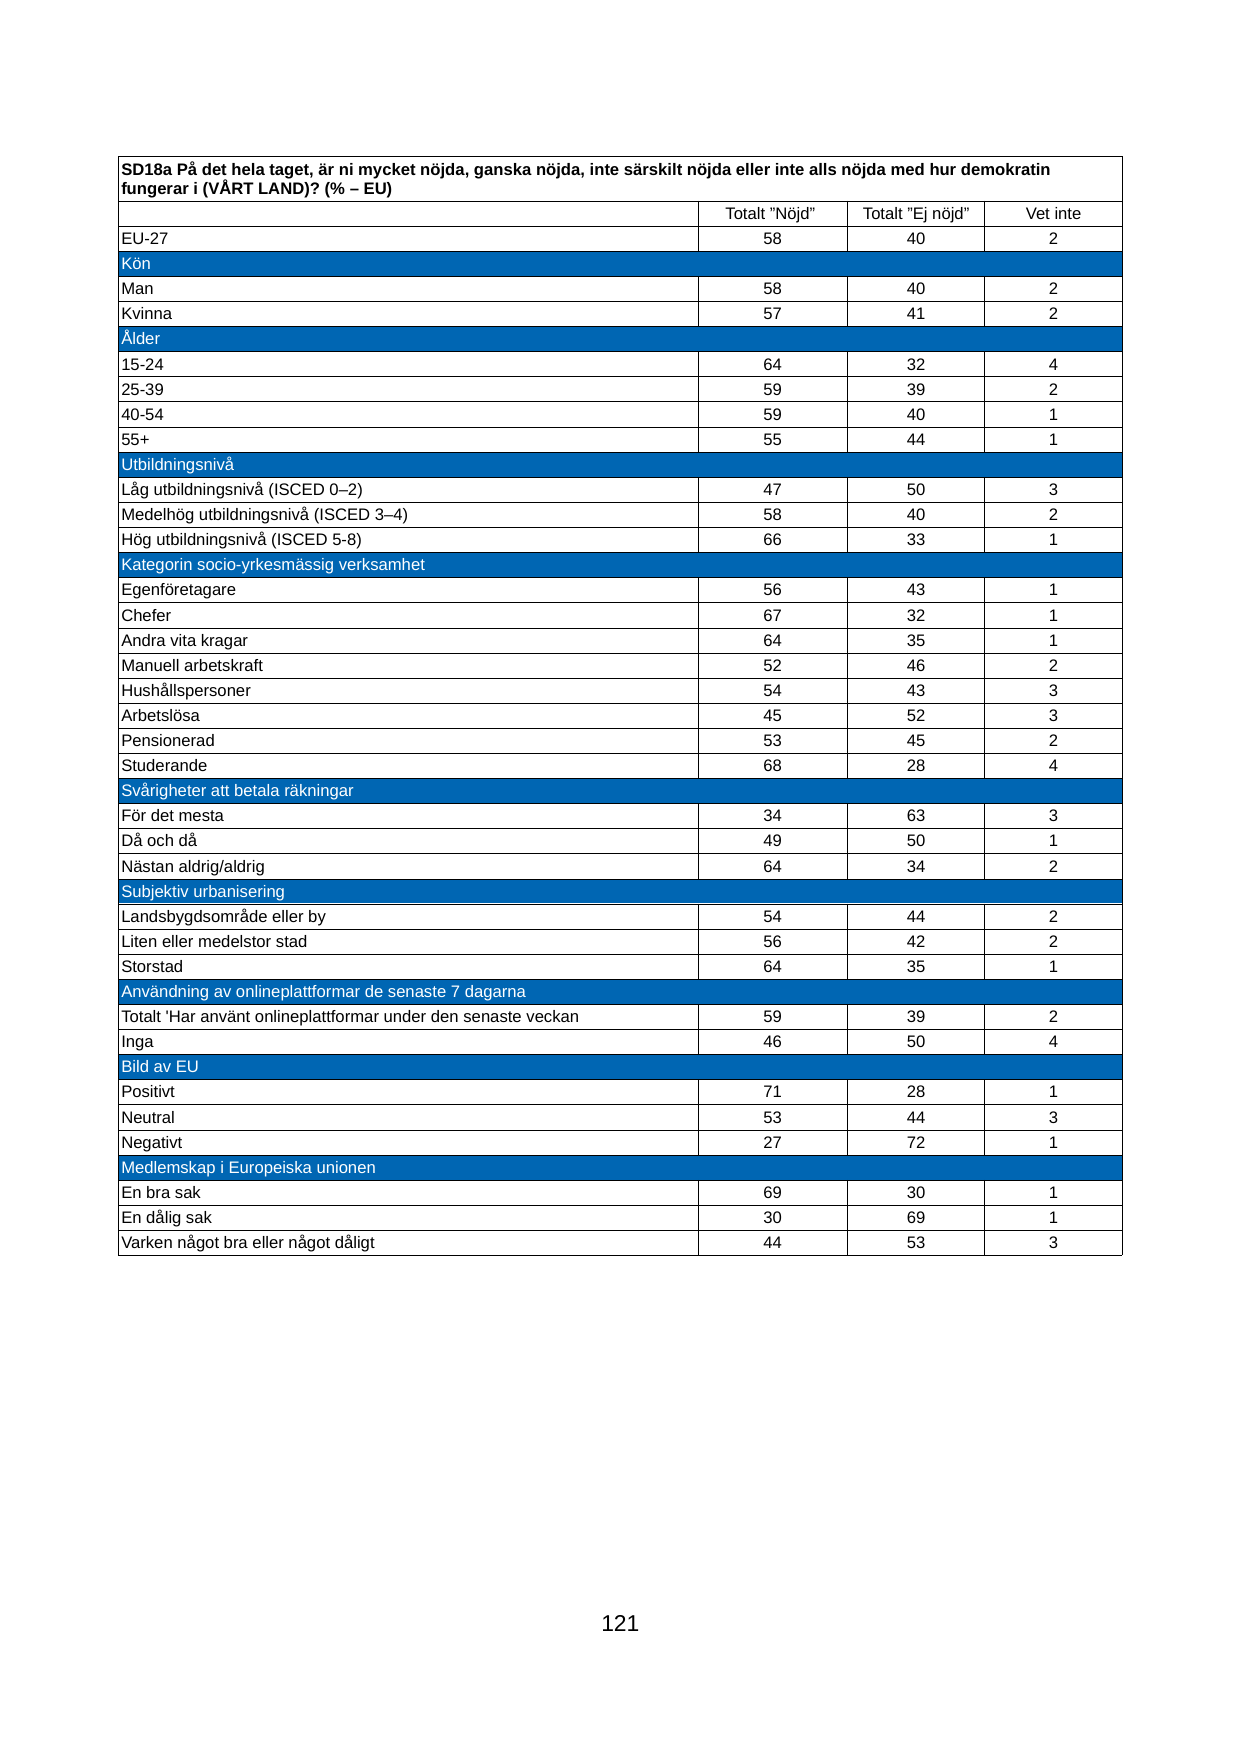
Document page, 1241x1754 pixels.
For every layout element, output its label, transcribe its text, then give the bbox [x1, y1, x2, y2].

table_cell 43 [848, 578, 984, 602]
table_cell 32 [848, 352, 984, 376]
table_cell Negativt [119, 1131, 698, 1154]
table_cell 53 [848, 1231, 984, 1255]
table_cell 66 [699, 528, 847, 552]
table_cell 4 [985, 352, 1122, 376]
table_cell 1 [985, 955, 1122, 979]
table_cell 1 [985, 528, 1122, 552]
table_cell 59 [699, 402, 847, 427]
table_cell Hög utbildningsnivå (ISCED 5-8) [119, 528, 698, 552]
table_cell Kategorin socio-yrkesmässig verksamhet [119, 553, 1122, 577]
table_cell 64 [699, 629, 847, 652]
table_cell Då och då [119, 829, 698, 853]
table_cell 49 [699, 829, 847, 853]
table_cell 72 [848, 1131, 984, 1154]
table_cell Vet inte [985, 202, 1122, 226]
table_cell Användning av onlineplattformar de senaste 7 dagarna [119, 980, 1122, 1004]
table_cell Chefer [119, 603, 698, 627]
table_cell 2 [985, 930, 1122, 954]
table_cell 3 [985, 1105, 1122, 1129]
table_cell 1 [985, 428, 1122, 452]
table_cell 40 [848, 503, 984, 527]
table_cell 28 [848, 754, 984, 778]
table_header SD18a På det hela taget, är ni mycket nöjda, ganska nöjda, inte särskilt nöjda eller inte alls nöjda med hur demokratin fungerar i (VÅRT LAND)? (% – EU) [119, 157, 1122, 201]
table_cell Ålder [119, 327, 1122, 351]
table_cell 53 [699, 1105, 847, 1129]
table_cell 30 [699, 1206, 847, 1230]
table_cell 64 [699, 854, 847, 878]
table_cell 43 [848, 679, 984, 703]
table_cell Låg utbildningsnivå (ISCED 0–2) [119, 478, 698, 502]
table_cell 58 [699, 227, 847, 251]
table_cell Medelhög utbildningsnivå (ISCED 3–4) [119, 503, 698, 527]
table_cell 27 [699, 1131, 847, 1154]
table_cell 25-39 [119, 377, 698, 401]
table_cell 34 [848, 854, 984, 878]
table_cell 35 [848, 955, 984, 979]
table_cell 53 [699, 729, 847, 753]
table_cell 47 [699, 478, 847, 502]
table_cell [119, 202, 698, 226]
table_cell 35 [848, 629, 984, 652]
table_cell 52 [848, 704, 984, 728]
table_cell 1 [985, 1131, 1122, 1154]
table_cell 45 [848, 729, 984, 753]
table_cell 1 [985, 1181, 1122, 1205]
table_cell 59 [699, 377, 847, 401]
table_cell Man [119, 277, 698, 301]
table_cell 2 [985, 654, 1122, 678]
table_cell 41 [848, 302, 984, 326]
table_cell 28 [848, 1080, 984, 1104]
table_cell 50 [848, 1030, 984, 1054]
table_cell 1 [985, 402, 1122, 427]
table_cell 64 [699, 955, 847, 979]
table_cell Svårigheter att betala räkningar [119, 779, 1122, 803]
table_cell Studerande [119, 754, 698, 778]
table_cell 1 [985, 1080, 1122, 1104]
table_cell 40 [848, 227, 984, 251]
table_cell Egenföretagare [119, 578, 698, 602]
table_cell 44 [848, 1105, 984, 1129]
table_cell Pensionerad [119, 729, 698, 753]
table_cell 52 [699, 654, 847, 678]
table_cell Hushållspersoner [119, 679, 698, 703]
table_cell 46 [699, 1030, 847, 1054]
table_cell 44 [699, 1231, 847, 1255]
table_cell EU-27 [119, 227, 698, 251]
table_cell Subjektiv urbanisering [119, 880, 1122, 903]
table_cell 1 [985, 578, 1122, 602]
table_cell 34 [699, 804, 847, 828]
table_cell En dålig sak [119, 1206, 698, 1230]
table_cell 54 [699, 679, 847, 703]
table_cell 44 [848, 905, 984, 929]
table_cell 42 [848, 930, 984, 954]
table_cell 69 [848, 1206, 984, 1230]
table_cell För det mesta [119, 804, 698, 828]
table_cell Storstad [119, 955, 698, 979]
table_cell 30 [848, 1181, 984, 1205]
table_cell 2 [985, 503, 1122, 527]
table_cell 39 [848, 377, 984, 401]
table_cell 55+ [119, 428, 698, 452]
table_cell Andra vita kragar [119, 629, 698, 652]
table_cell 67 [699, 603, 847, 627]
table_cell 4 [985, 1030, 1122, 1054]
table_cell Manuell arbetskraft [119, 654, 698, 678]
table_cell 54 [699, 905, 847, 929]
table_cell 68 [699, 754, 847, 778]
table_cell 58 [699, 503, 847, 527]
table_cell 4 [985, 754, 1122, 778]
table_cell 2 [985, 227, 1122, 251]
table_cell 44 [848, 428, 984, 452]
table_cell 46 [848, 654, 984, 678]
table_cell Totalt ”Ej nöjd” [848, 202, 984, 226]
table_cell 69 [699, 1181, 847, 1205]
table_cell Liten eller medelstor stad [119, 930, 698, 954]
table_cell 40 [848, 402, 984, 427]
table_cell Positivt [119, 1080, 698, 1104]
table_cell 40-54 [119, 402, 698, 427]
table_cell Totalt ”Nöjd” [699, 202, 847, 226]
table_cell Nästan aldrig/aldrig [119, 854, 698, 878]
table_cell Inga [119, 1030, 698, 1054]
table_cell 1 [985, 1206, 1122, 1230]
table_cell 2 [985, 729, 1122, 753]
table_cell Utbildningsnivå [119, 453, 1122, 477]
table_cell 15-24 [119, 352, 698, 376]
table_cell 1 [985, 603, 1122, 627]
table_cell Neutral [119, 1105, 698, 1129]
table_cell 1 [985, 629, 1122, 652]
table_cell Kvinna [119, 302, 698, 326]
table_cell Arbetslösa [119, 704, 698, 728]
table_cell 40 [848, 277, 984, 301]
table_cell 1 [985, 829, 1122, 853]
table_cell 58 [699, 277, 847, 301]
table_cell Landsbygdsområde eller by [119, 905, 698, 929]
table_cell 2 [985, 302, 1122, 326]
table_cell 2 [985, 377, 1122, 401]
table_cell 59 [699, 1005, 847, 1029]
table_cell Kön [119, 252, 1122, 276]
table_cell 50 [848, 829, 984, 853]
table_cell 71 [699, 1080, 847, 1104]
table_cell 33 [848, 528, 984, 552]
table_cell 2 [985, 854, 1122, 878]
table_cell 56 [699, 578, 847, 602]
table_cell 3 [985, 1231, 1122, 1255]
table_cell 64 [699, 352, 847, 376]
table_cell Medlemskap i Europeiska unionen [119, 1156, 1122, 1180]
table_cell 56 [699, 930, 847, 954]
table_cell En bra sak [119, 1181, 698, 1205]
table_cell 45 [699, 704, 847, 728]
table_cell 2 [985, 1005, 1122, 1029]
table_cell Varken något bra eller något dåligt [119, 1231, 698, 1255]
table_cell 63 [848, 804, 984, 828]
table_cell 55 [699, 428, 847, 452]
table_cell 50 [848, 478, 984, 502]
table_cell Totalt 'Har använt onlineplattformar under den senaste veckan [119, 1005, 698, 1029]
table_cell 3 [985, 804, 1122, 828]
table_cell 2 [985, 277, 1122, 301]
table_cell 2 [985, 905, 1122, 929]
table_cell 32 [848, 603, 984, 627]
table_cell 3 [985, 679, 1122, 703]
table_cell 3 [985, 478, 1122, 502]
table_cell 3 [985, 704, 1122, 728]
table_cell 39 [848, 1005, 984, 1029]
table_cell Bild av EU [119, 1055, 1122, 1079]
table_cell 57 [699, 302, 847, 326]
